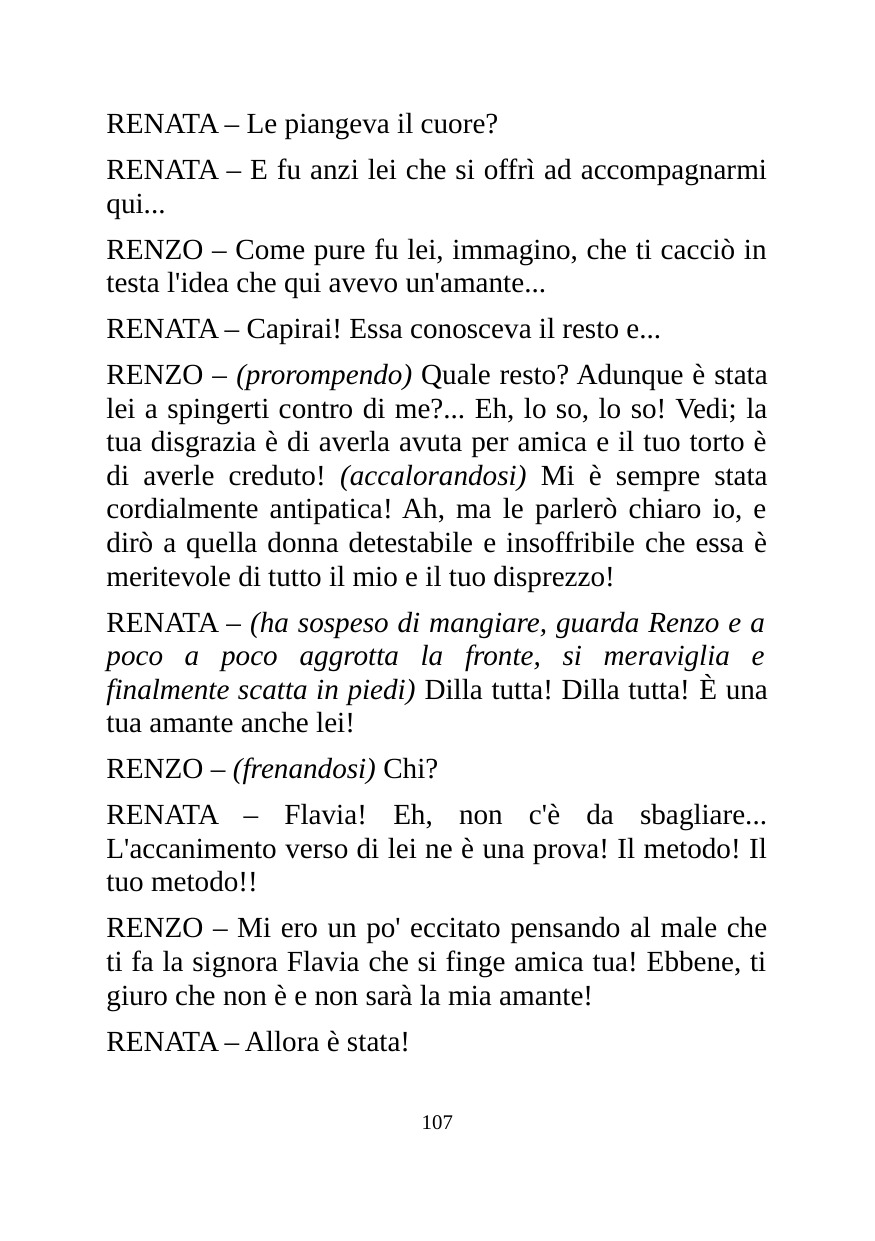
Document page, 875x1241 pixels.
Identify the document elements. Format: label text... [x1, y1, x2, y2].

text RENATA – E fu anzi lei che si offrì ad accompagnarmi qui... [106, 152, 768, 219]
text RENZO – (prorompendo) Quale resto? Adunque è stata lei a spingerti contro di me?... Eh, lo so, lo so! Vedi; la tua disgrazia è di averla avuta per amica e il tuo torto è di averle creduto! (accalorandosi) Mi è sempre stata cordialmente antipatica! Ah, ma le parlerò chiaro io, e dirò a quella donna detestabile e insoffribile che essa è meritevole di tutto il mio e il tuo disprezzo! [106, 357, 768, 592]
text RENZO – Mi ero un po' eccitato pensando al male che ti fa la signora Flavia che si finge amica tua! Ebbene, ti giuro che non è e non sarà la mia amante! [106, 911, 768, 1011]
text RENATA – Allora è stata! [106, 1024, 768, 1057]
text RENZO – Come pure fu lei, immagino, che ti cacciò in testa l'idea che qui avevo un'amante... [106, 232, 768, 299]
text RENATA – Flavia! Eh, non c'è da sbagliare... L'accanimento verso di lei ne è una prova! Il metodo! Il tuo metodo!! [106, 797, 768, 898]
text RENATA – Le piangeva il cuore? [106, 106, 768, 140]
text RENATA – Capirai! Essa conosceva il resto e... [106, 311, 768, 345]
text RENATA – (ha sospeso di mangiare, guarda Renzo e a poco a poco aggrotta la fronte, si meraviglia e finalmente scatta in piedi) Dilla tutta! Dilla tutta! È una tua amante anche lei! [106, 605, 768, 739]
text RENZO – (frenandosi) Chi? [106, 751, 768, 785]
